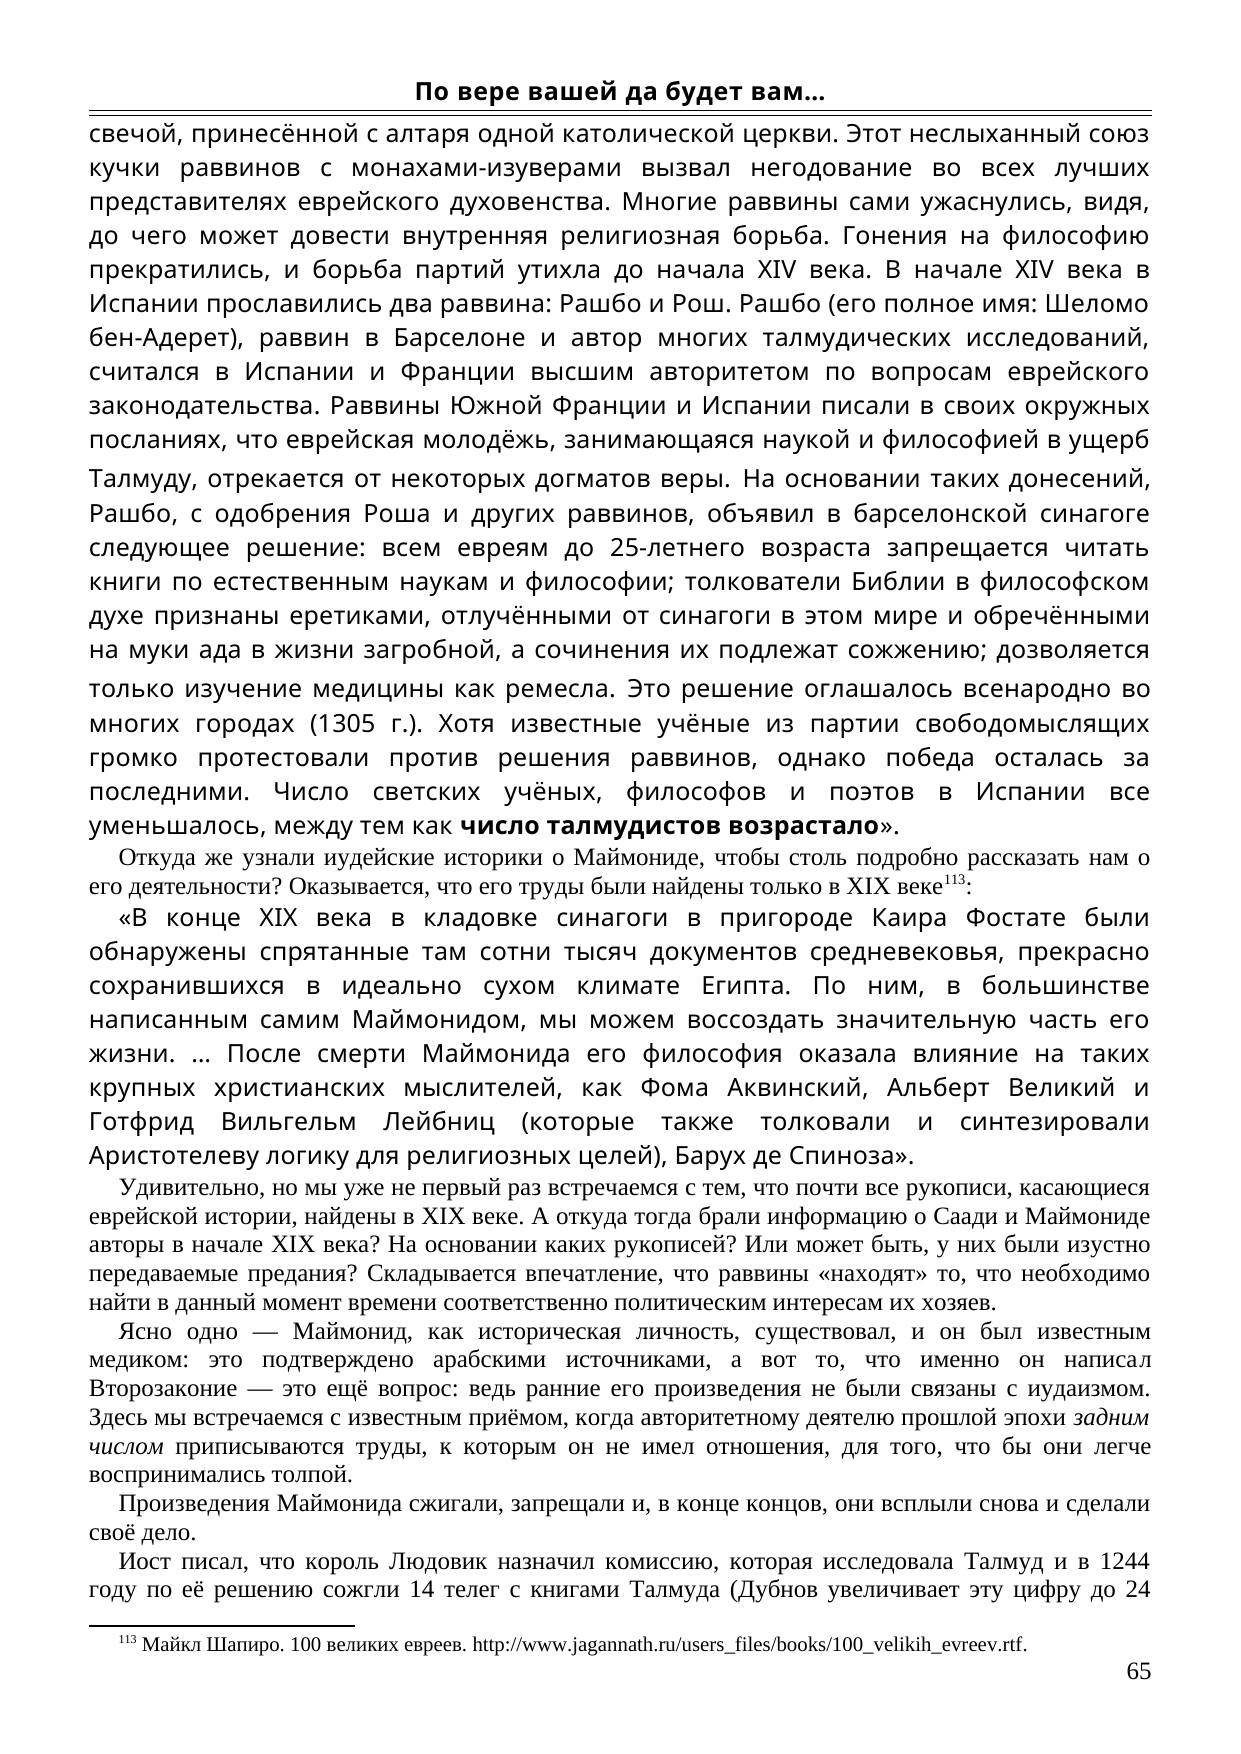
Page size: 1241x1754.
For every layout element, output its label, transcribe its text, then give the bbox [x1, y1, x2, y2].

text Откуда же узнали иудейские историки о Маймониде, чтобы столь подробно рассказать нам о его деятельности? Оказывается, что его труды были найдены только в XIX веке: [89, 842, 1152, 899]
text Иост писал, что король Людовик назначил комиссию, которая исследовала Талмуд и в 1244 году по её решению сожгли 14 телег с книгами Талмуда (Дубнов увеличивает эту цифру до 24 [89, 1546, 1152, 1603]
text Удивительно, но мы уже не первый раз встречаемся с тем, что почти все рукописи, касающиеся еврейской истории, найдены в XIX веке. А откуда тогда брали информацию о Саади и Маймониде авторы в начале XIX века? На основании каких рукописей? Или может быть, у них были изустно передаваемые предания? Складывается впечатление, что раввины «находят» то, что необходимо найти в данный момент времени соответственно политическим интересам их хозяев. [89, 1172, 1152, 1316]
text Майкл Шапиро. 100 великих евреев. http://www.jagannath.ru/users_files/books/100_velikih_evreev.rtf. [89, 1632, 1152, 1656]
text Ясно одно — Маймонид, как историческая личность, существовал, и он был известным медиком: это подтверждено арабскими источниками, а вот то, что именно он написал Второзаконие — это ещё вопрос: ведь ранние его произведения не были связаны с иудаизмом. Здесь мы встречаемся с известным приёмом, когда авторитетному деятелю прошлой эпохи задним числом приписываются труды, к которым он не имел отношения, для того, что бы они легче воспринимались толпой. [89, 1316, 1152, 1488]
text свечой, принесённой с алтаря одной католической церкви. Этот неслыханный союз кучки раввинов с монахами-изуверами вызвал негодование во всех лучших представителях еврейского духовенства. Многие раввины сами ужаснулись, видя, до чего может довести внутренняя религиозная борьба. Гонения на философию прекратились, и борьба партий утихла до начала XIV века. В начале XIV века в Испании прославились два раввина: Рашбо и Рош. Рашбо (его полное имя: Шеломо бен-Адерет), раввин в Барселоне и автор многих талмудических исследований, считался в Испании и Франции высшим авторитетом по вопросам еврейского законодательства. Раввины Южной Франции и Испании писали в своих окружных посланиях, что еврейская молодёжь, занимающаяся наукой и философией в ущерб Талмуду, отрекается от некоторых догматов веры. На основании таких донесений, Рашбо, с одобрения Роша и других раввинов, объявил в барселонской синагоге следующее решение: всем евреям до 25-летнего возраста запрещается читать книги по естественным наукам и философии; толкователи Библии в философском духе признаны еретиками, отлучёнными от синагоги в этом мире и обречёнными на муки ада в жизни загробной, а сочинения их подлежат сожжению; дозволяется только изучение медицины как ремесла. Это решение оглашалось всенародно во многих городах (1305 г.). Хотя известные учёные из партии свободомыслящих громко протестовали против решения раввинов, однако победа осталась за последними. Число светских учёных, философов и поэтов в Испании все уменьшалось, между тем как число талмудистов возрастало». [89, 116, 1152, 842]
text «В конце XIX века в кладовке синагоги в пригороде Каира Фостате были обнаружены спрятанные там сотни тысяч документов средневековья, прекрасно сохранившихся в идеально сухом климате Египта. По ним, в большинстве написанным самим Маймонидом, мы можем воссоздать значительную часть его жизни. … После смерти Маймонида его философия оказала влияние на таких крупных христианских мыслителей, как Фома Аквинский, Альберт Великий и Готфрид Вильгельм Лейбниц (которые также толковали и синтезировали Аристотелеву логику для религиозных целей), Барух де Спиноза». [89, 899, 1152, 1172]
text Произведения Маймонида сжигали, запрещали и, в конце концов, они всплыли снова и сделали своё дело. [89, 1488, 1152, 1546]
